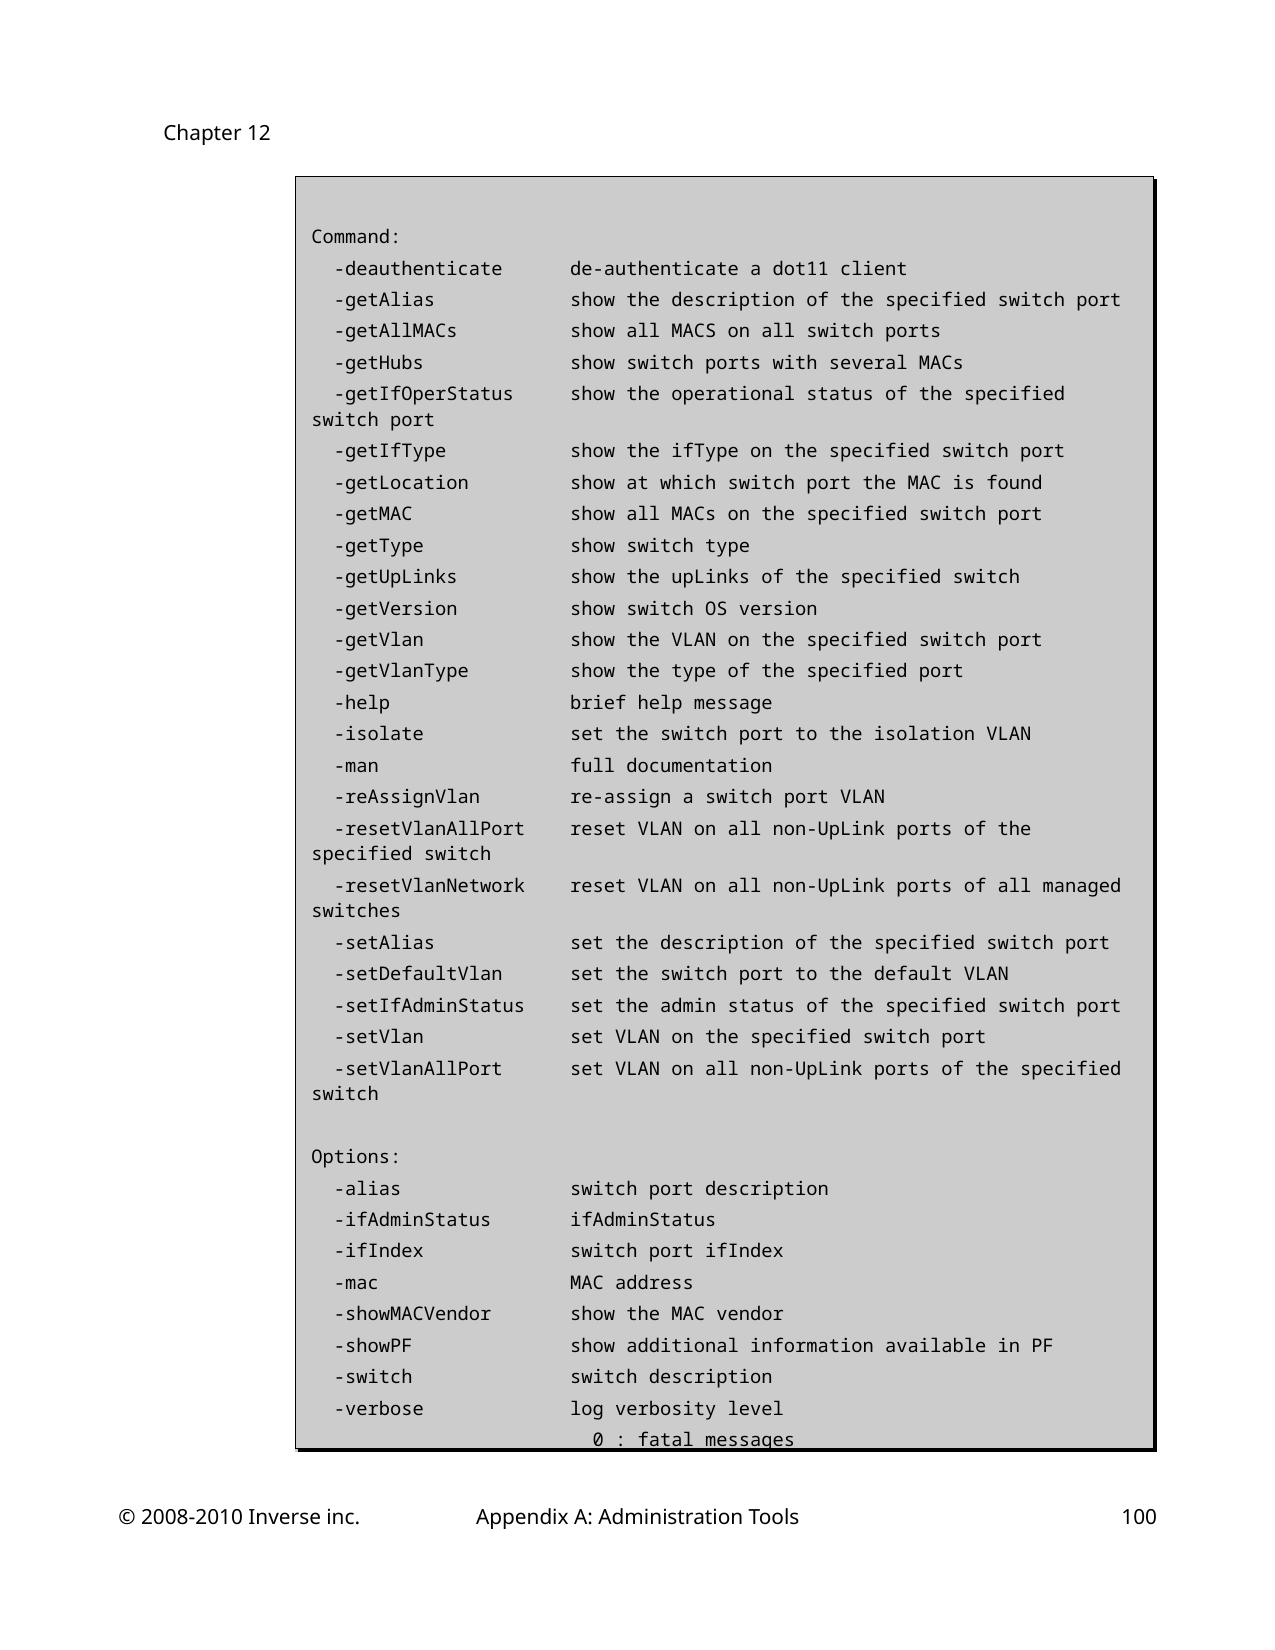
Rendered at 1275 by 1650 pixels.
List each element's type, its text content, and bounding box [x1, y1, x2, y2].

text -setIfAdminStatus set the admin status of the specified switch port [296, 976, 1153, 1008]
text -verbose log verbosity level [296, 1379, 1153, 1411]
text -switch switch description [296, 1348, 1153, 1379]
text 0 : fatal messages [296, 1411, 1153, 1448]
text -getAllMACs show all MACS on all switch ports [296, 302, 1153, 333]
text -getUpLinks show the upLinks of the specified switch [296, 548, 1153, 579]
text -getType show switch type [296, 516, 1153, 548]
text -getVlanType show the type of the specified port [296, 642, 1153, 673]
text -setDefaultVlan set the switch port to the default VLAN [296, 945, 1153, 976]
text -setVlanAllPort set VLAN on all non-UpLink ports of the specified switch [296, 1039, 1153, 1096]
text Options: [296, 1127, 1153, 1159]
text Command: [296, 207, 1153, 239]
text -help brief help message [296, 673, 1153, 705]
text -setAlias set the description of the specified switch port [296, 913, 1153, 945]
text -man full documentation [296, 736, 1153, 768]
text -getLocation show at which switch port the MAC is found [296, 453, 1153, 485]
text -reAssignVlan re-assign a switch port VLAN [296, 768, 1153, 799]
text -getVlan show the VLAN on the specified switch port [296, 611, 1153, 642]
text -getVersion show switch OS version [296, 579, 1153, 611]
text -deauthenticate de-authenticate a dot11 client [296, 239, 1153, 270]
text -getIfType show the ifType on the specified switch port [296, 422, 1153, 453]
text -mac MAC address [296, 1253, 1153, 1285]
text -getMAC show all MACs on the specified switch port [296, 485, 1153, 516]
text -isolate set the switch port to the isolation VLAN [296, 705, 1153, 736]
text -alias switch port description [296, 1159, 1153, 1190]
text -getIfOperStatus show the operational status of the specified switch port [296, 365, 1153, 422]
text -ifAdminStatus ifAdminStatus [296, 1190, 1153, 1222]
text -getHubs show switch ports with several MACs [296, 333, 1153, 365]
text -ifIndex switch port ifIndex [296, 1222, 1153, 1253]
text -setVlan set VLAN on the specified switch port [296, 1008, 1153, 1039]
text -resetVlanNetwork reset VLAN on all non-UpLink ports of all managed switches [296, 856, 1153, 913]
text -getAlias show the description of the specified switch port [296, 270, 1153, 302]
text -showPF show additional information available in PF [296, 1316, 1153, 1348]
text -showMACVendor show the MAC vendor [296, 1285, 1153, 1316]
text -resetVlanAllPort reset VLAN on all non-UpLink ports of the specified switch [296, 799, 1153, 856]
